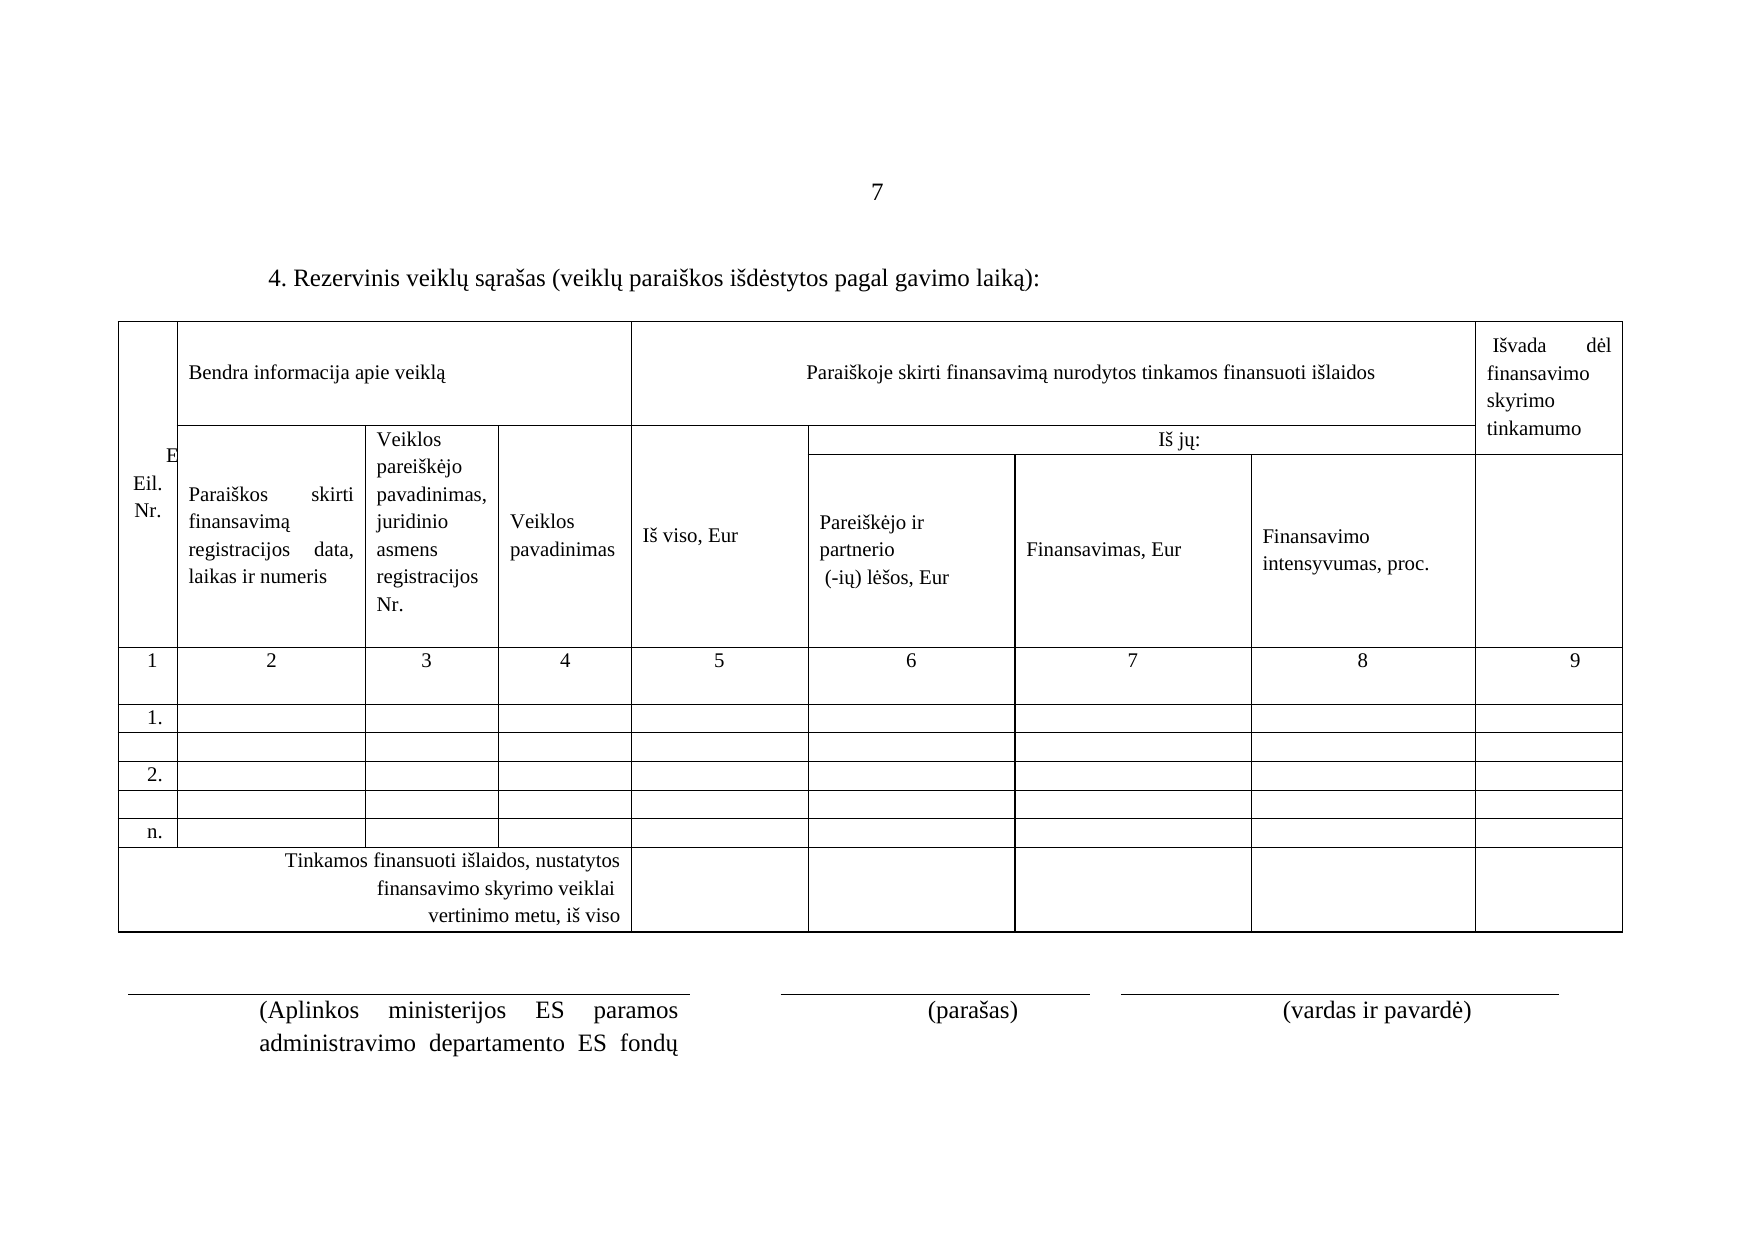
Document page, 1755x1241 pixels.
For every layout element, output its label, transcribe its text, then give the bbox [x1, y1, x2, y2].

table_cell [366, 733, 498, 761]
table_cell [165, 995, 248, 1057]
table_cell [499, 762, 631, 789]
table_cell [178, 733, 365, 761]
table_cell [809, 733, 1014, 761]
table_cell [1016, 791, 1251, 818]
text 4. Rezervinis veiklų sąrašas (veiklų paraiškos išdėstytos pagal gavimo laiką): [193, 263, 1636, 292]
table_header [338, 961, 458, 994]
table_cell [1476, 819, 1622, 847]
table_cell Pareiškėjo ir partnerio (-ių) lėšos, Eur [809, 455, 1014, 647]
table_cell [809, 791, 1014, 818]
table_header EEil. Nr. [119, 322, 177, 647]
table_cell [721, 994, 781, 1057]
table_cell 2 [178, 648, 365, 703]
table_cell [809, 705, 1014, 732]
table_cell [632, 819, 808, 847]
table_cell [178, 791, 365, 818]
table_cell [1252, 705, 1475, 732]
table_cell n. [119, 819, 177, 847]
table_header [807, 961, 963, 994]
table_cell 5 [632, 648, 808, 703]
table_cell 9 [1476, 648, 1622, 703]
table_cell [1016, 762, 1251, 789]
table_cell Tinkamos finansuoti išlaidos, nustatytos finansavimo skyrimo veiklai vertinimo metu, iš viso [119, 848, 631, 931]
table_cell 4 [499, 648, 631, 703]
table_cell [1252, 848, 1475, 931]
table_cell [1016, 848, 1251, 931]
table_cell [809, 848, 1014, 931]
table_cell [1090, 994, 1121, 1057]
table_header [781, 961, 807, 994]
table_cell [1252, 791, 1475, 818]
table_header [165, 961, 248, 994]
table_cell [119, 733, 177, 761]
table_cell 1 [119, 648, 177, 703]
table_cell [499, 705, 631, 732]
table_cell [690, 994, 721, 1057]
table_header [964, 961, 1090, 994]
table_cell [1252, 733, 1475, 761]
table_cell 3 [366, 648, 498, 703]
table_cell [366, 791, 498, 818]
table_cell [1476, 848, 1622, 931]
table_cell [809, 819, 1014, 847]
table_cell [499, 791, 631, 818]
table_cell [1476, 455, 1622, 647]
table_cell [809, 762, 1014, 789]
table_cell Finansavimas, Eur [1016, 455, 1251, 647]
table_header [458, 961, 519, 994]
table_cell [366, 705, 498, 732]
table_cell (Aplinkos ministerijos ES paramos administravimo departamento ES fondų [248, 995, 690, 1057]
table_cell (vardas ir pavardė) [1121, 995, 1558, 1057]
table_cell [1476, 791, 1622, 818]
table_cell [632, 791, 808, 818]
table_cell [632, 762, 808, 789]
table_cell [128, 995, 164, 1057]
table_cell [1016, 819, 1251, 847]
table_cell Veiklos pavadinimas [499, 426, 631, 647]
table_cell [1476, 705, 1622, 732]
table_cell 1. [119, 705, 177, 732]
table_cell Finansavimo intensyvumas, proc. [1252, 455, 1475, 647]
table_header [1090, 961, 1126, 994]
table_header [1126, 961, 1566, 994]
table_cell [632, 705, 808, 732]
table_cell 7 [1016, 648, 1251, 703]
table_header [721, 961, 781, 994]
table_header [248, 961, 338, 994]
table_cell [1252, 819, 1475, 847]
table_cell [499, 733, 631, 761]
table_cell [1252, 762, 1475, 789]
table_cell [119, 791, 177, 818]
table_cell [632, 848, 808, 931]
table_cell Paraiškos skirti finansavimą registracijos data, laikas ir numeris [178, 426, 365, 647]
table_cell [178, 705, 365, 732]
table_cell [1476, 733, 1622, 761]
table_cell (parašas) [781, 995, 1090, 1057]
table_cell Iš jų: [809, 426, 1475, 454]
table_cell Iš viso, Eur [632, 426, 808, 647]
table_header Paraiškoje skirti finansavimą nurodytos tinkamos finansuoti išlaidos [632, 322, 1475, 425]
table_cell Veiklos pareiškėjo pavadinimas, juridinio asmens registracijos Nr. [366, 426, 498, 647]
table_header [128, 961, 164, 994]
table_cell [1476, 762, 1622, 789]
table_cell [1016, 733, 1251, 761]
table_header [690, 961, 721, 994]
table_cell [1016, 705, 1251, 732]
table_header Bendra informacija apie veiklą [178, 322, 631, 425]
table_cell 8 [1252, 648, 1475, 703]
table_cell [499, 819, 631, 847]
table_cell [366, 762, 498, 789]
table_header Išvada dėl finansavimo skyrimo tinkamumo [1476, 322, 1622, 454]
table_cell 2. [119, 762, 177, 789]
table_cell [178, 762, 365, 789]
table_cell [178, 819, 365, 847]
table_header [519, 961, 690, 994]
table_cell [632, 733, 808, 761]
table_cell 6 [809, 648, 1014, 703]
table_cell [366, 819, 498, 847]
table_cell [1559, 994, 1566, 1057]
